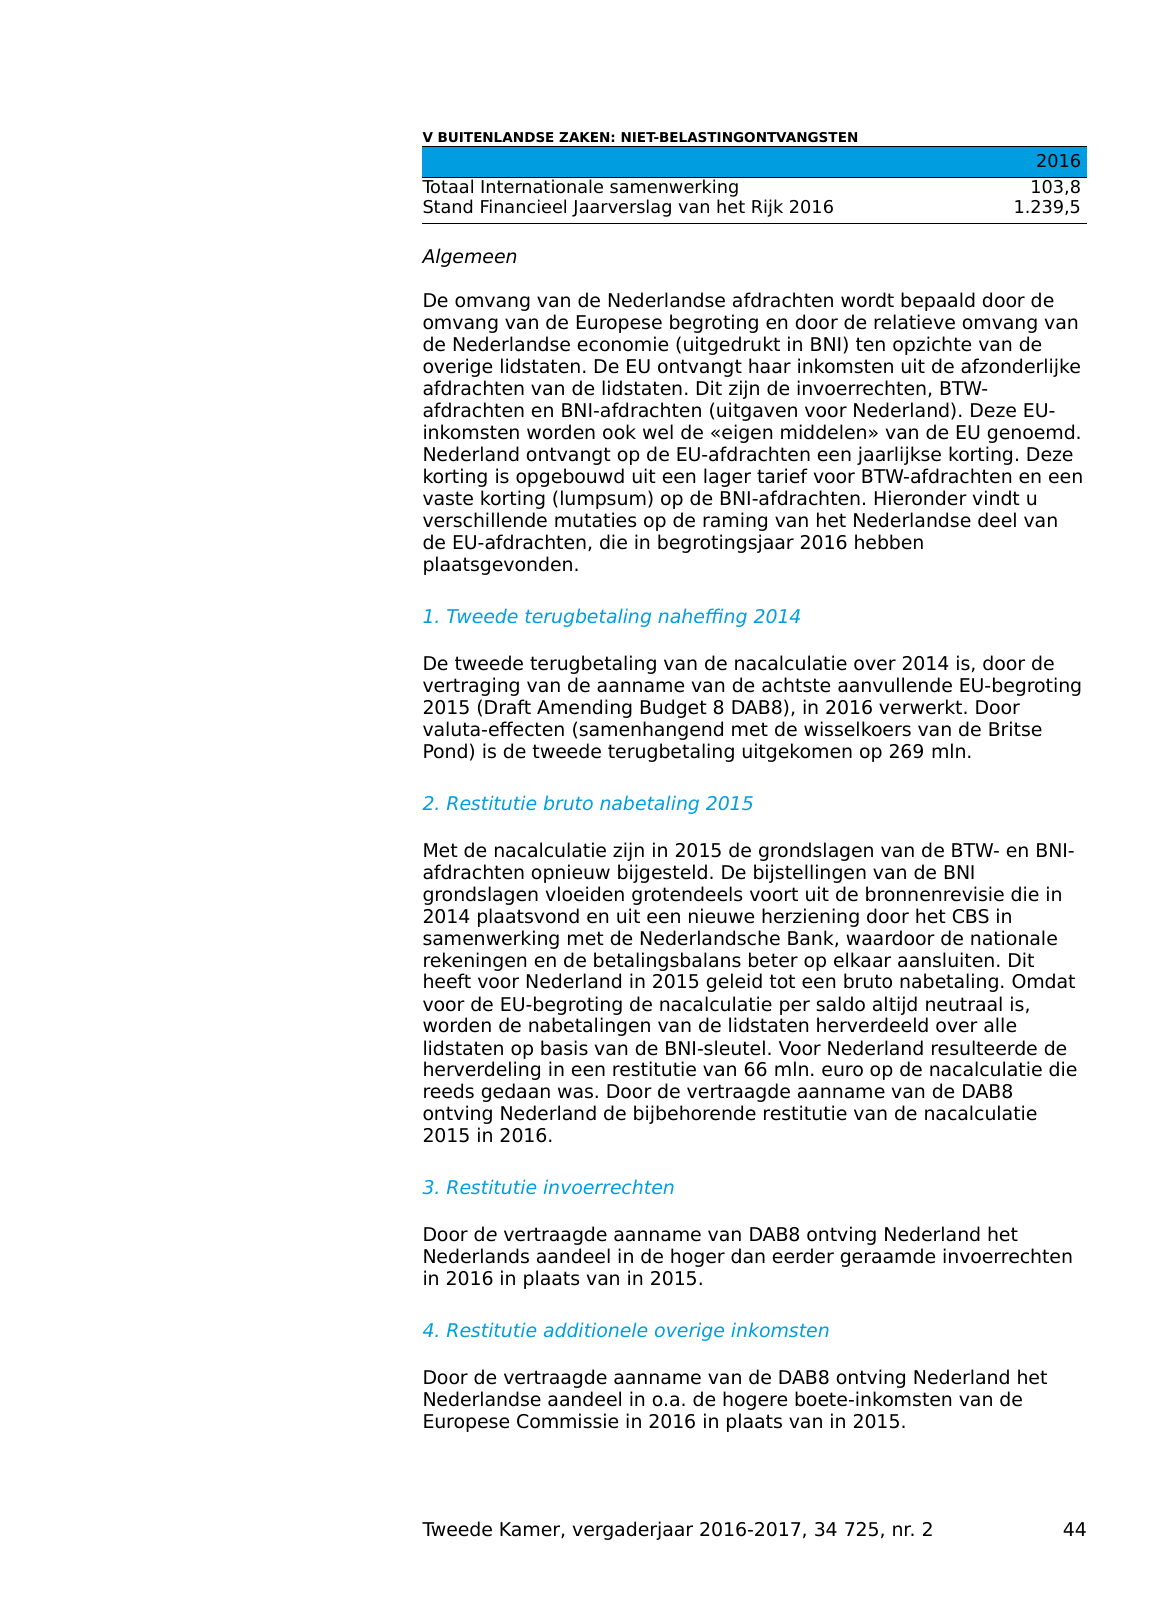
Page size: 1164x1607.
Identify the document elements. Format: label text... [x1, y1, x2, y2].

text Door de vertraagde aanname van DAB8 ontving Nederland het Nederlands aandeel in de hoger dan eerder geraamde invoerrechten in 2016 in plaats van in 2015. [422, 1224, 1087, 1290]
text De omvang van de Nederlandse afdrachten wordt bepaald door de omvang van de Europese begroting en door de relatieve omvang van de Nederlandse economie (uitgedrukt in BNI) ten opzichte van de overige lidstaten. De EU ontvangt haar inkomsten uit de afzonderlijke afdrachten van de lidstaten. Dit zijn de invoerrechten, BTW-afdrachten en BNI-afdrachten (uitgaven voor Nederland). Deze EU-inkomsten worden ook wel de «eigen middelen» van de EU genoemd. Nederland ontvangt op de EU-afdrachten een jaarlijkse korting. Deze korting is opgebouwd uit een lager tarief voor BTW-afdrachten en een vaste korting (lumpsum) op de BNI-afdrachten. Hieronder vindt u verschillende mutaties op de raming van het Nederlandse deel van de EU-afdrachten, die in begrotingsjaar 2016 hebben plaatsgevonden. [422, 290, 1087, 576]
table_cell 1.239,5 [969, 197, 1087, 223]
text Met de nacalculatie zijn in 2015 de grondslagen van de BTW- en BNI-afdrachten opnieuw bijgesteld. De bijstellingen van de BNI grondslagen vloeiden grotendeels voort uit de bronnenrevisie die in 2014 plaatsvond en uit een nieuwe herziening door het CBS in samenwerking met de Nederlandsche Bank, waardoor de nationale rekeningen en de betalingsbalans beter op elkaar aansluiten. Dit heeft voor Nederland in 2015 geleid tot een bruto nabetaling. Omdat voor de EU-begroting de nacalculatie per saldo altijd neutraal is, worden de nabetalingen van de lidstaten herverdeeld over alle lidstaten op basis van de BNI-sleutel. Voor Nederland resulteerde de herverdeling in een restitutie van 66 mln. euro op de nacalculatie die reeds gedaan was. Door de vertraagde aanname van de DAB8 ontving Nederland de bijbehorende restitutie van de nacalculatie 2015 in 2016. [422, 839, 1087, 1147]
table_cell Stand Financieel Jaarverslag van het Rijk 2016 [422, 197, 968, 223]
text Door de vertraagde aanname van de DAB8 ontving Nederland het Nederlandse aandeel in o.a. de hogere boete-inkomsten van de Europese Commissie in 2016 in plaats van in 2015. [422, 1367, 1087, 1433]
table_cell 103,8 [969, 178, 1087, 197]
subtitle 2. Restitutie bruto nabetaling 2015 [422, 793, 1087, 814]
subtitle 3. Restitutie invoerrechten [422, 1177, 1087, 1199]
table_cell 2016 [969, 147, 1087, 177]
subtitle 4. Restitutie additionele overige inkomsten [422, 1320, 1087, 1342]
table_cell [422, 147, 968, 177]
subtitle Algemeen [422, 246, 1087, 268]
table_header V BUITENLANDSE ZAKEN: NIET-BELASTINGONTVANGSTEN [422, 130, 1087, 146]
subtitle 1. Tweede terugbetaling naheffing 2014 [422, 606, 1087, 628]
table_cell Totaal Internationale samenwerking [422, 178, 968, 197]
text De tweede terugbetaling van de nacalculatie over 2014 is, door de vertraging van de aanname van de achtste aanvullende EU-begroting 2015 (Draft Amending Budget 8 DAB8), in 2016 verwerkt. Door valuta-effecten (samenhangend met de wisselkoers van de Britse Pond) is de tweede terugbetaling uitgekomen op 269 mln. [422, 653, 1087, 763]
